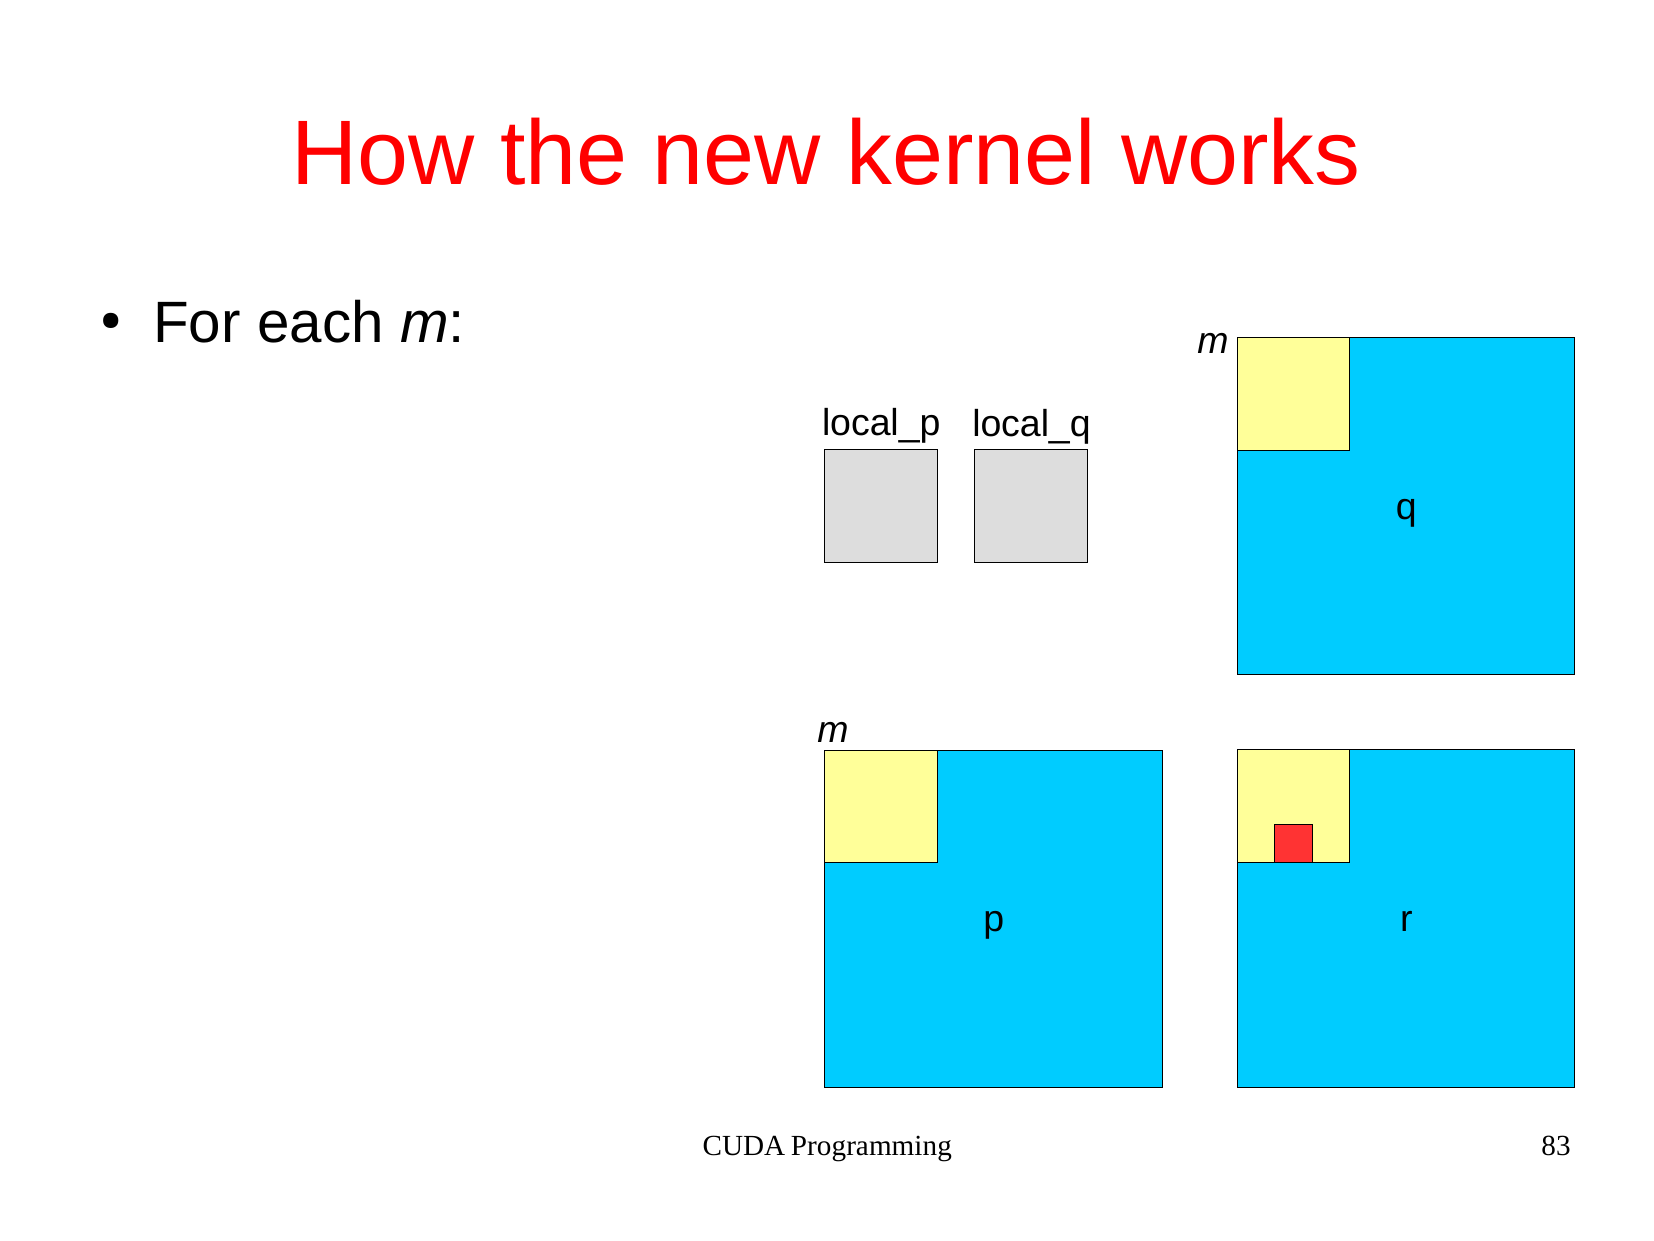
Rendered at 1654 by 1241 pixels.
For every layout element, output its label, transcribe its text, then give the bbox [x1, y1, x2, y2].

text_box [1237, 337, 1350, 451]
text_box local_q [957, 394, 1106, 452]
text_box [824, 750, 938, 863]
text_box [824, 452, 938, 563]
text_box r [1237, 749, 1575, 1088]
list For each m: [82, 290, 788, 1109]
text_box m [802, 700, 864, 758]
text_box [1237, 749, 1350, 863]
text_box [974, 452, 1088, 563]
text_box p [824, 750, 1163, 1088]
text_box q [1237, 337, 1575, 675]
text_box local_p [807, 394, 956, 452]
title How the new kernel works [82, 49, 1571, 257]
text_box m [1182, 312, 1244, 370]
